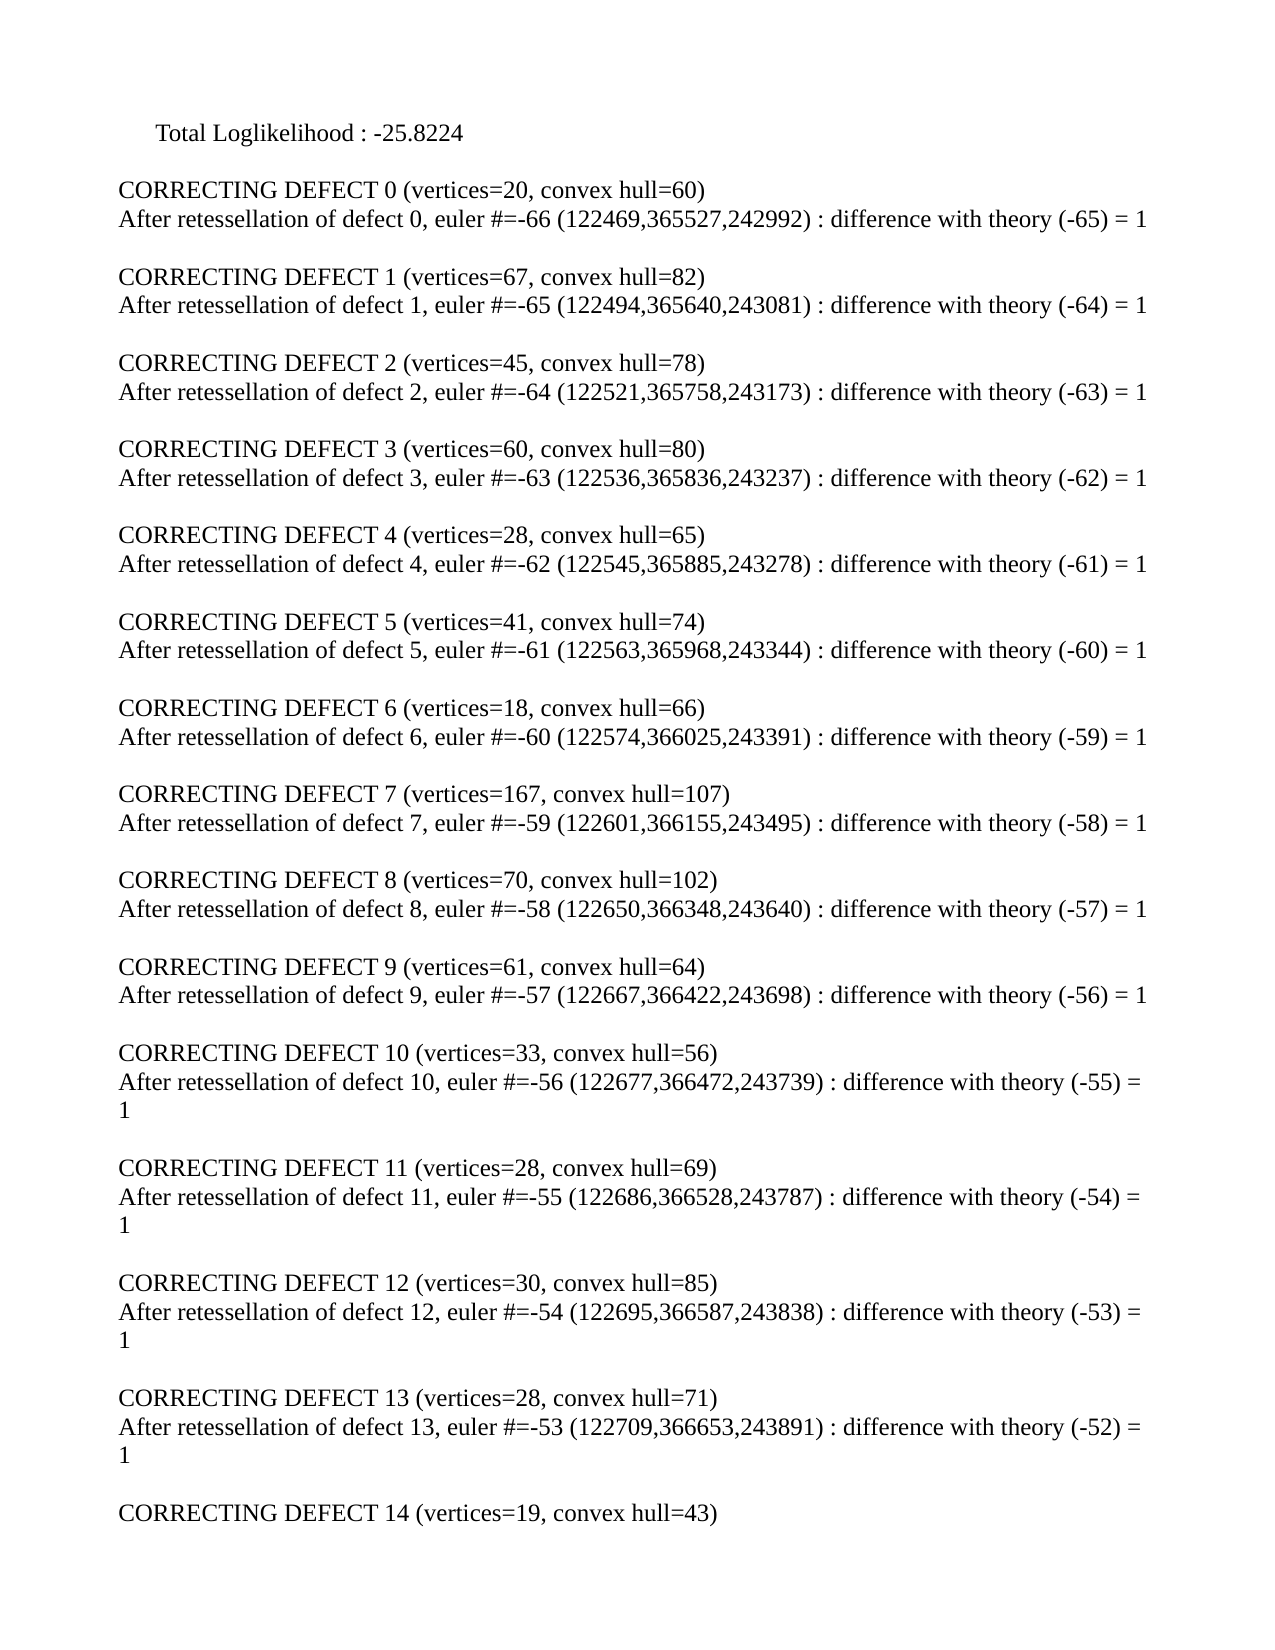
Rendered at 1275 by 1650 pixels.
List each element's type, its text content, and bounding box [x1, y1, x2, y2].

text After retessellation of defect 11, euler #=-55 (122686,366528,243787) : difference with theory (-54) = 1 [118, 1182, 1157, 1239]
text After retessellation of defect 12, euler #=-54 (122695,366587,243838) : difference with theory (-53) = 1 [118, 1297, 1157, 1354]
text After retessellation of defect 13, euler #=-53 (122709,366653,243891) : difference with theory (-52) = 1 [118, 1412, 1157, 1469]
text CORRECTING DEFECT 3 (vertices=60, convex hull=80) [118, 434, 1157, 463]
text After retessellation of defect 1, euler #=-65 (122494,365640,243081) : difference with theory (-64) = 1 [118, 291, 1157, 319]
text CORRECTING DEFECT 2 (vertices=45, convex hull=78) [118, 348, 1157, 377]
text CORRECTING DEFECT 7 (vertices=167, convex hull=107) [118, 779, 1157, 808]
text After retessellation of defect 8, euler #=-58 (122650,366348,243640) : difference with theory (-57) = 1 [118, 894, 1157, 923]
text CORRECTING DEFECT 13 (vertices=28, convex hull=71) [118, 1383, 1157, 1412]
text After retessellation of defect 4, euler #=-62 (122545,365885,243278) : difference with theory (-61) = 1 [118, 549, 1157, 578]
text CORRECTING DEFECT 8 (vertices=70, convex hull=102) [118, 866, 1157, 894]
text After retessellation of defect 2, euler #=-64 (122521,365758,243173) : difference with theory (-63) = 1 [118, 377, 1157, 406]
text After retessellation of defect 10, euler #=-56 (122677,366472,243739) : difference with theory (-55) = 1 [118, 1067, 1157, 1124]
text After retessellation of defect 5, euler #=-61 (122563,365968,243344) : difference with theory (-60) = 1 [118, 636, 1157, 664]
text CORRECTING DEFECT 11 (vertices=28, convex hull=69) [118, 1153, 1157, 1182]
text After retessellation of defect 6, euler #=-60 (122574,366025,243391) : difference with theory (-59) = 1 [118, 722, 1157, 751]
text After retessellation of defect 7, euler #=-59 (122601,366155,243495) : difference with theory (-58) = 1 [118, 808, 1157, 837]
text After retessellation of defect 0, euler #=-66 (122469,365527,242992) : difference with theory (-65) = 1 [118, 204, 1157, 233]
text CORRECTING DEFECT 14 (vertices=19, convex hull=43) [118, 1498, 1157, 1527]
text CORRECTING DEFECT 4 (vertices=28, convex hull=65) [118, 521, 1157, 549]
text CORRECTING DEFECT 5 (vertices=41, convex hull=74) [118, 607, 1157, 636]
text CORRECTING DEFECT 9 (vertices=61, convex hull=64) [118, 952, 1157, 981]
text CORRECTING DEFECT 6 (vertices=18, convex hull=66) [118, 693, 1157, 722]
text CORRECTING DEFECT 1 (vertices=67, convex hull=82) [118, 262, 1157, 291]
text After retessellation of defect 3, euler #=-63 (122536,365836,243237) : difference with theory (-62) = 1 [118, 463, 1157, 492]
text CORRECTING DEFECT 12 (vertices=30, convex hull=85) [118, 1268, 1157, 1297]
text Total Loglikelihood : -25.8224 [118, 118, 1157, 147]
text After retessellation of defect 9, euler #=-57 (122667,366422,243698) : difference with theory (-56) = 1 [118, 981, 1157, 1009]
text CORRECTING DEFECT 0 (vertices=20, convex hull=60) [118, 176, 1157, 204]
text CORRECTING DEFECT 10 (vertices=33, convex hull=56) [118, 1038, 1157, 1067]
